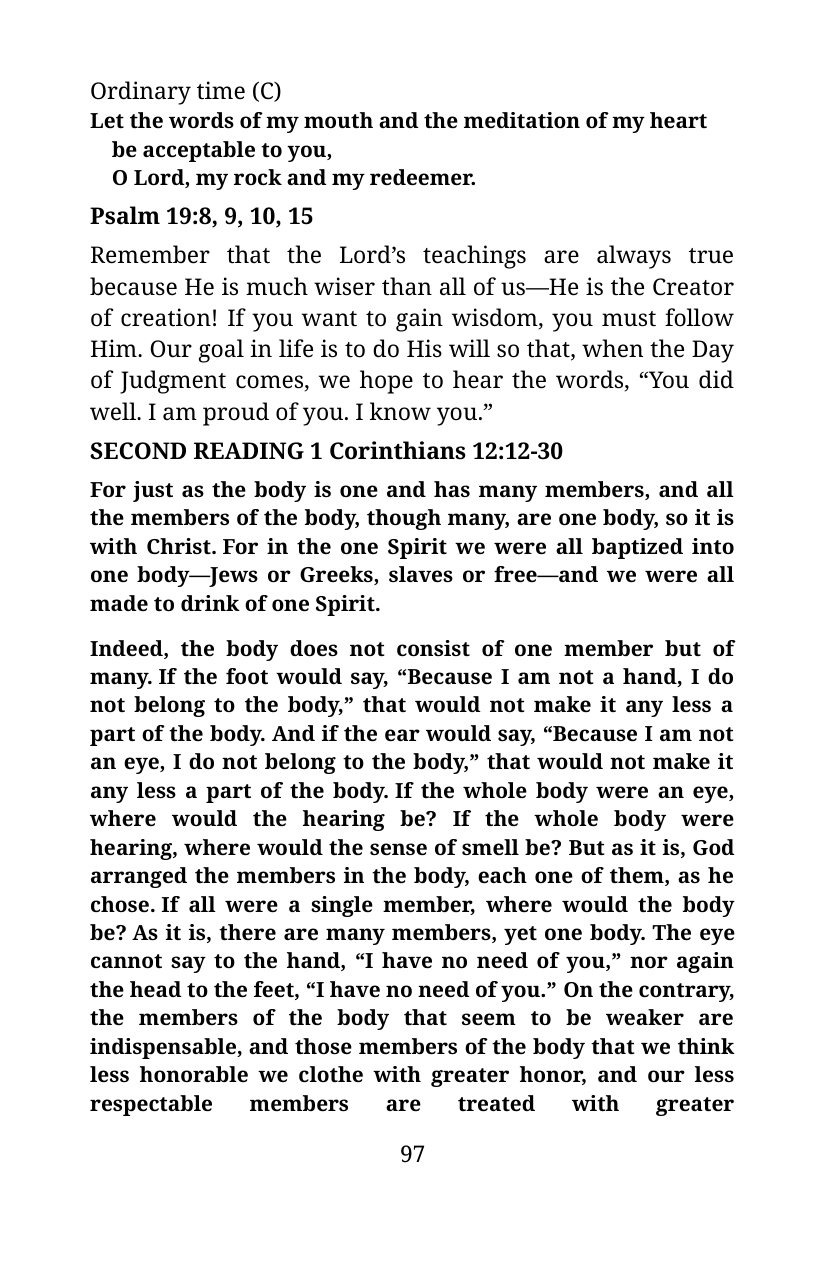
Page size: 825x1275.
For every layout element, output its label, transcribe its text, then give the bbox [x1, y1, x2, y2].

text Indeed, the body does not consist of one member but of many. If the foot would say, “Because I am not a hand, I do not belong to the body,” that would not make it any less a part of the body. And if the ear would say, “Because I am not an eye, I do not belong to the body,” that would not make it any less a part of the body. If the whole body were an eye, where would the hearing be? If the whole body were hearing, where would the sense of smell be? But as it is, God arranged the members in the body, each one of them, as he chose. If all were a single member, where would the body be? As it is, there are many members, yet one body. The eye cannot say to the hand, “I have no need of you,” nor again the head to the feet, “I have no need of you.” On the contrary, the members of the body that seem to be weaker are indispensable, and those members of the body that we think less honorable we clothe with greater honor, and our less respectable members are treated with greater [90, 634, 735, 1117]
text For just as the body is one and has many members, and all the members of the body, though many, are one body, so it is with Christ. For in the one Spirit we were all baptized into one body—Jews or Greeks, slaves or free—and we were all made to drink of one Spirit. [90, 475, 735, 617]
text SECOND READING 1 Corinthians 12:12-30 [90, 435, 735, 467]
text Psalm 19:8, 9, 10, 15 [90, 200, 735, 231]
text Let the words of my mouth and the meditation of my heart be acceptable to you, O Lord, my rock and my redeemer. [90, 106, 735, 192]
text Remember that the Lord’s teachings are always true because He is much wiser than all of us—He is the Creator of creation! If you want to gain wisdom, you must follow Him. Our goal in life is to do His will so that, when the Day of Judgment comes, we hope to hear the words, “You did well. I am proud of you. I know you.” [90, 239, 735, 427]
